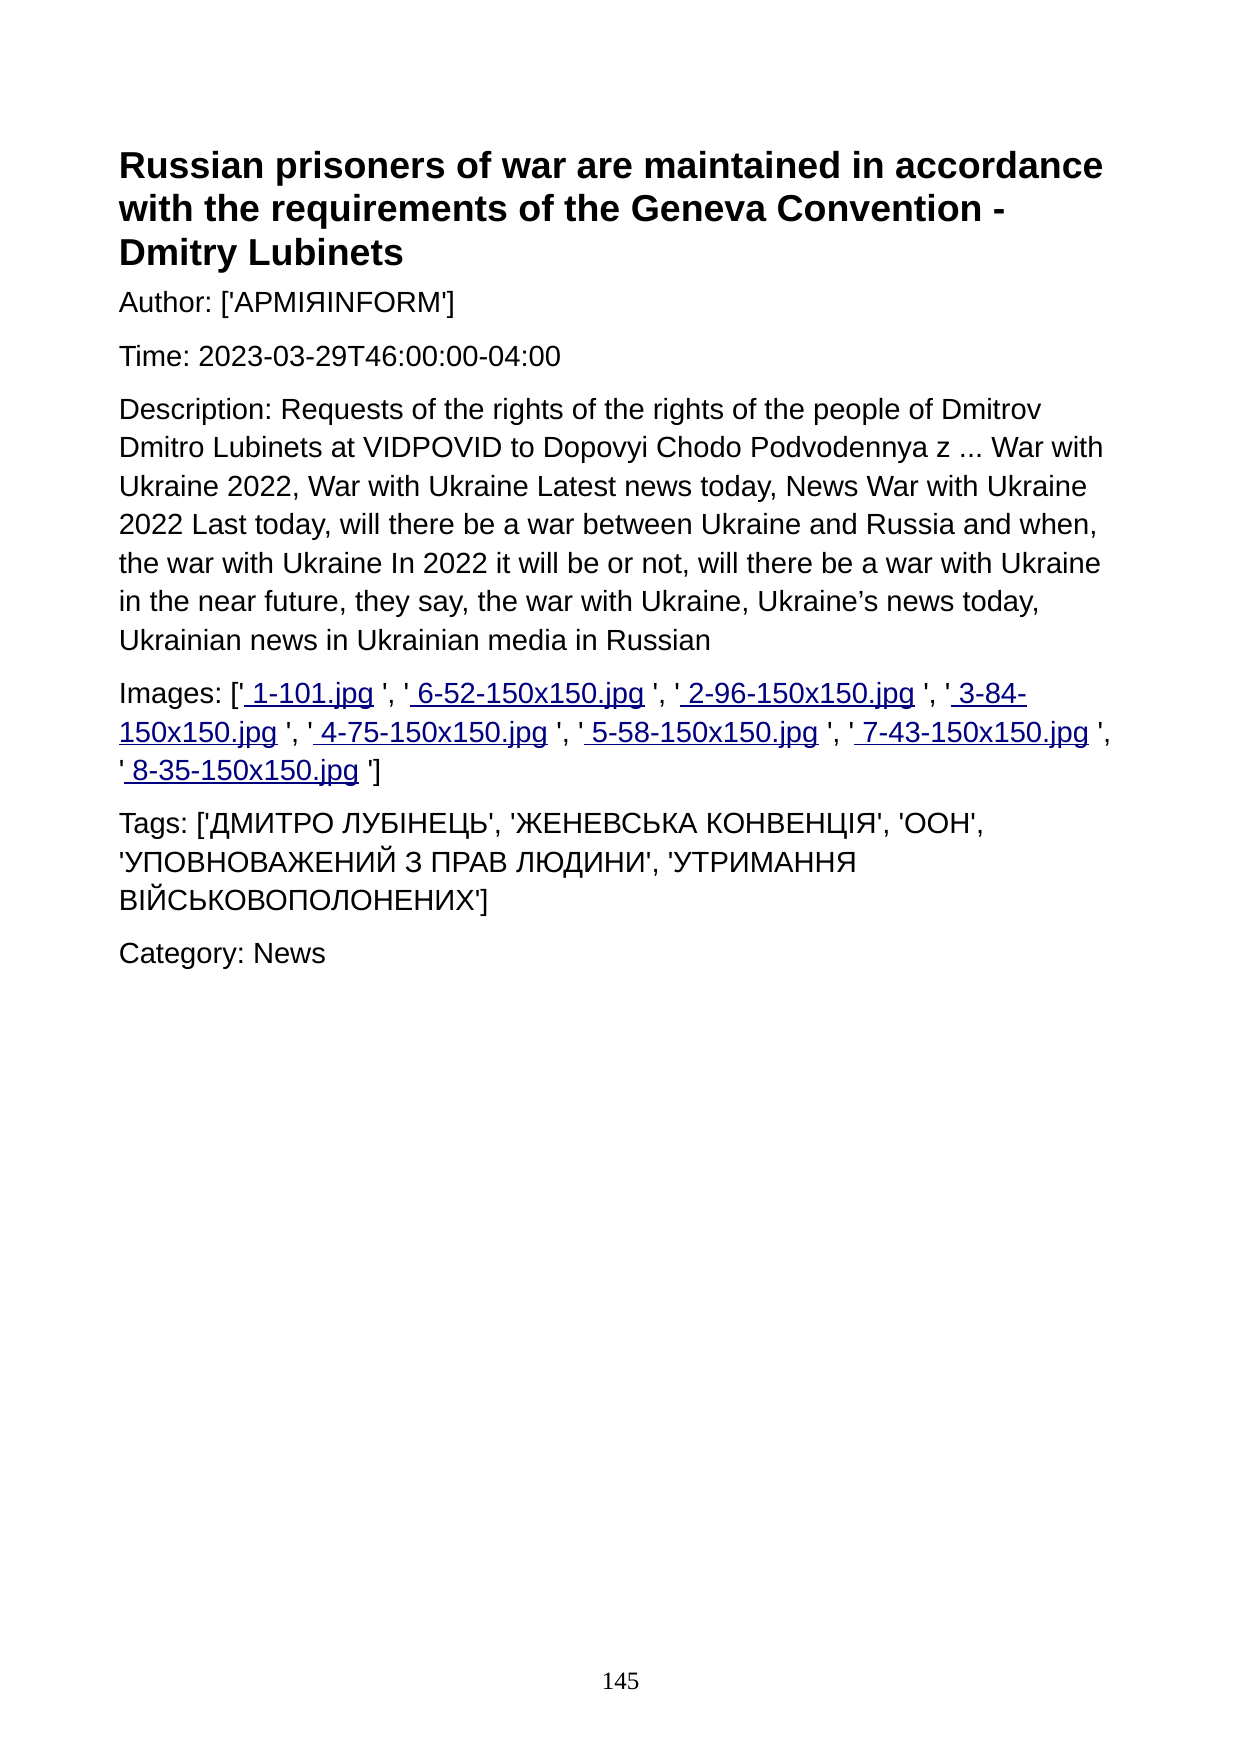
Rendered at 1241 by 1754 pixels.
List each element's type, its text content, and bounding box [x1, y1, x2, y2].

text Description: Requests of the rights of the rights of the people of Dmitrov Dmitro Lubinets at VIDPOVID to Dopovyi Chodo Podvodennya z ... War with Ukraine 2022, War with Ukraine Latest news today, News War with Ukraine 2022 Last today, will there be a war between Ukraine and Russia and when, the war with Ukraine In 2022 it will be or not, will there be a war with Ukraine in the near future, they say, the war with Ukraine, Ukraine’s news today, Ukrainian news in Ukrainian media in Russian [118, 392, 1122, 656]
text Author: ['АРМІЯINFORM'] [118, 285, 1122, 319]
subtitle Russian prisoners of war are maintained in accordance with the requirements of the Geneva Convention - Dmitry Lubinets [118, 143, 1122, 273]
text Tags: ['ДМИТРО ЛУБІНЕЦЬ', 'ЖЕНЕВСЬКА КОНВЕНЦІЯ', 'ООН', 'УПОВНОВАЖЕНИЙ З ПРАВ ЛЮДИНИ', 'УТРИМАННЯ ВІЙСЬКОВОПОЛОНЕНИХ'] [118, 806, 1122, 917]
text Category: News [118, 936, 1122, 970]
text Images: [' 1-101.jpg ', ' 6-52-150x150.jpg ', ' 2-96-150x150.jpg ', ' 3-84-150x150.jpg ', ' 4-75-150x150.jpg ', ' 5-58-150x150.jpg ', ' 7-43-150x150.jpg ', ' 8-35-150x150.jpg '] [118, 676, 1122, 787]
text Time: 2023-03-29T46:00:00-04:00 [118, 338, 1122, 372]
